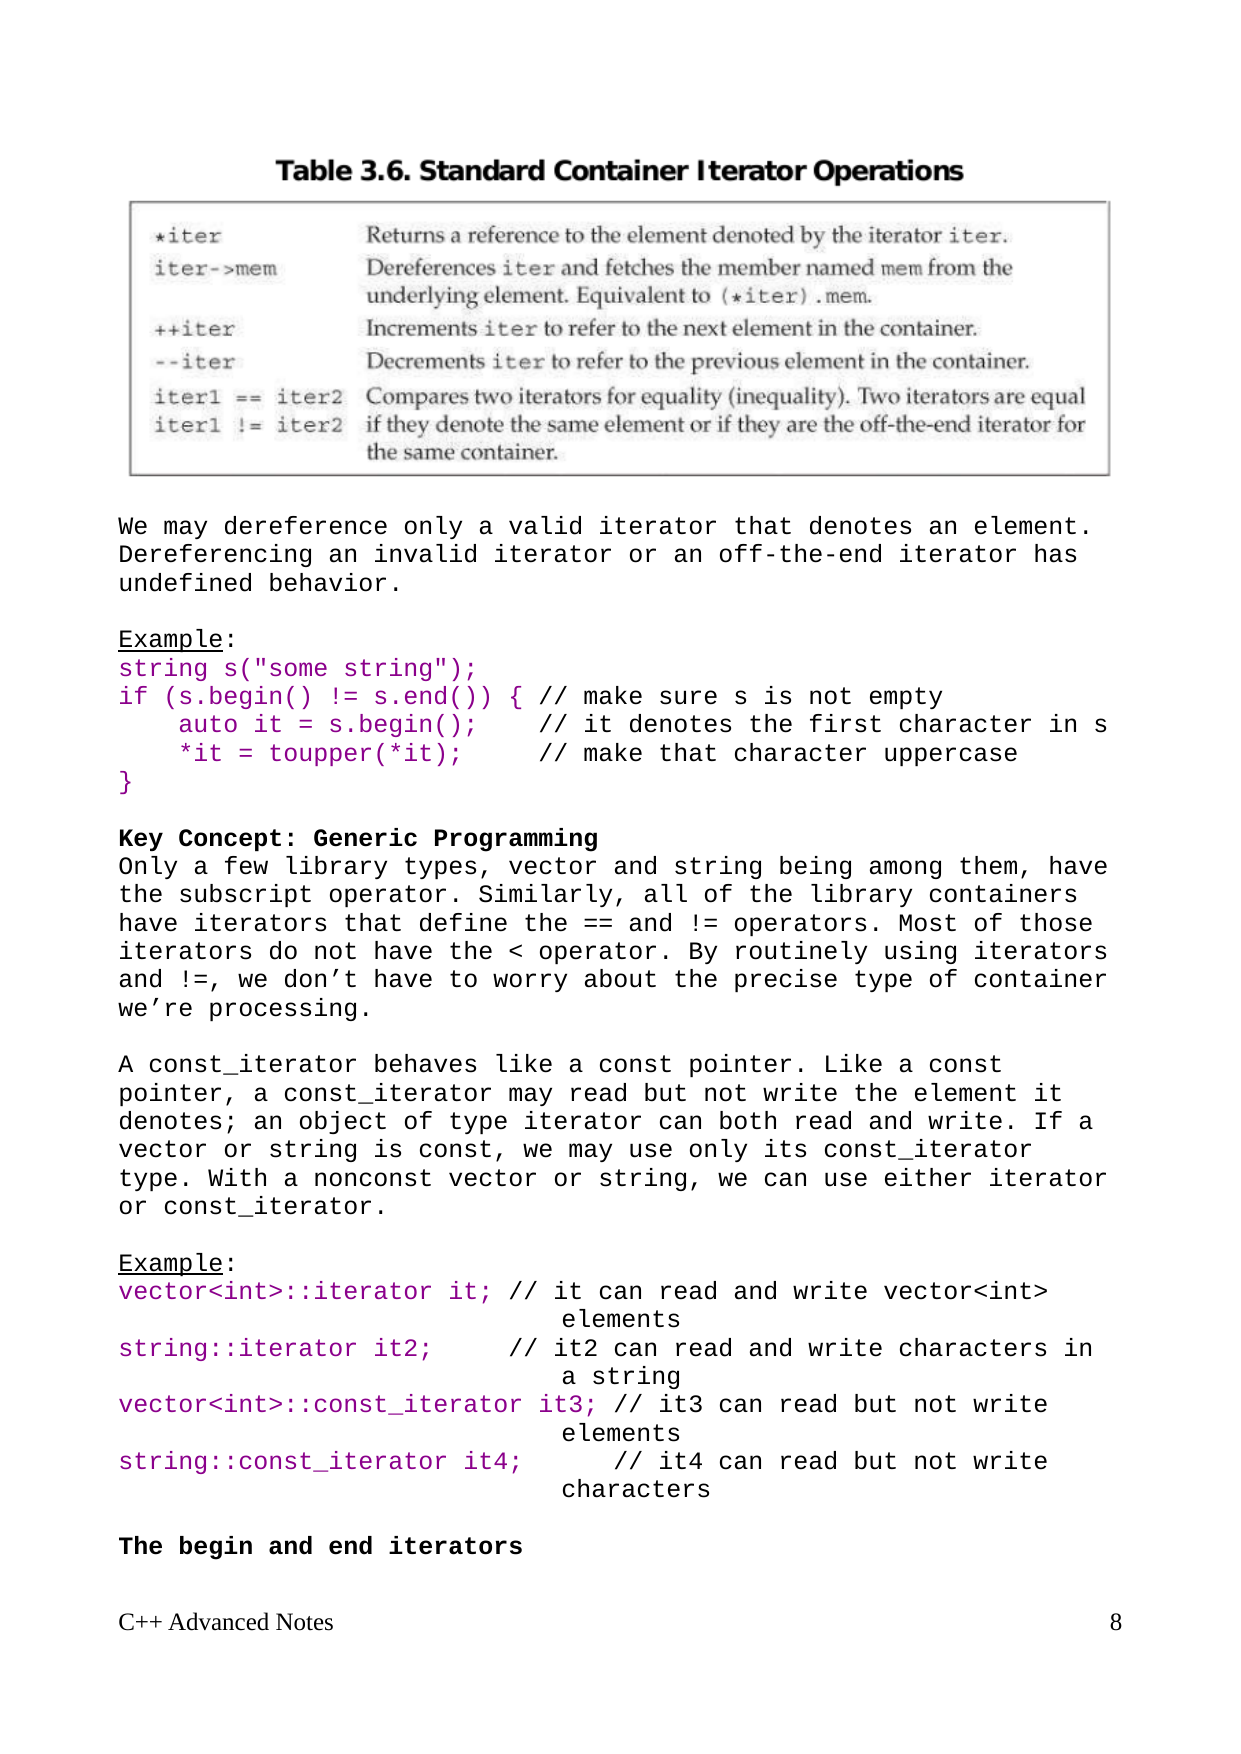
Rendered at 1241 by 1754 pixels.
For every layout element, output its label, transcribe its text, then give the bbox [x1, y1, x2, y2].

text Example: [118, 1250, 1122, 1278]
picture [118, 146, 1123, 486]
text auto it = s.begin(); // it denotes the first character in s [118, 712, 1122, 740]
text } [118, 768, 1122, 797]
text string::iterator it2; // it2 can read and write characters in a string [118, 1335, 1122, 1392]
text A const_iterator behaves like a const pointer. Like a const pointer, a const_iterator may read but not write the element it denotes; an object of type iterator can both read and write. If a vector or string is const, we may use only its const_iterator type. With a nonconst vector or string, we can use either iterator or const_iterator. [118, 1052, 1122, 1222]
text vector<int>::iterator it; // it can read and write vector<int> elements [118, 1278, 1122, 1335]
text characters [118, 1477, 1122, 1505]
text string::const_iterator it4; // it4 can read but not write [118, 1448, 1122, 1477]
text The begin and end iterators [118, 1533, 1122, 1562]
text if (s.begin() != s.end()) { // make sure s is not empty [118, 683, 1122, 712]
text Only a few library types, vector and string being among them, have the subscript operator. Similarly, all of the library containers have iterators that define the == and != operators. Most of those iterators do not have the < operator. By routinely using iterators and !=, we don’t have to worry about the precise type of container we’re processing. [118, 853, 1122, 1023]
text Key Concept: Generic Programming [118, 825, 1122, 853]
text string s("some string"); [118, 655, 1122, 683]
text Example: [118, 627, 1122, 655]
text *it = toupper(*it); // make that character uppercase [118, 740, 1122, 768]
text We may dereference only a valid iterator that denotes an element. Dereferencing an invalid iterator or an off-the-end iterator has undefined behavior. [118, 513, 1122, 598]
text vector<int>::const_iterator it3; // it3 can read but not write elements [118, 1392, 1122, 1448]
